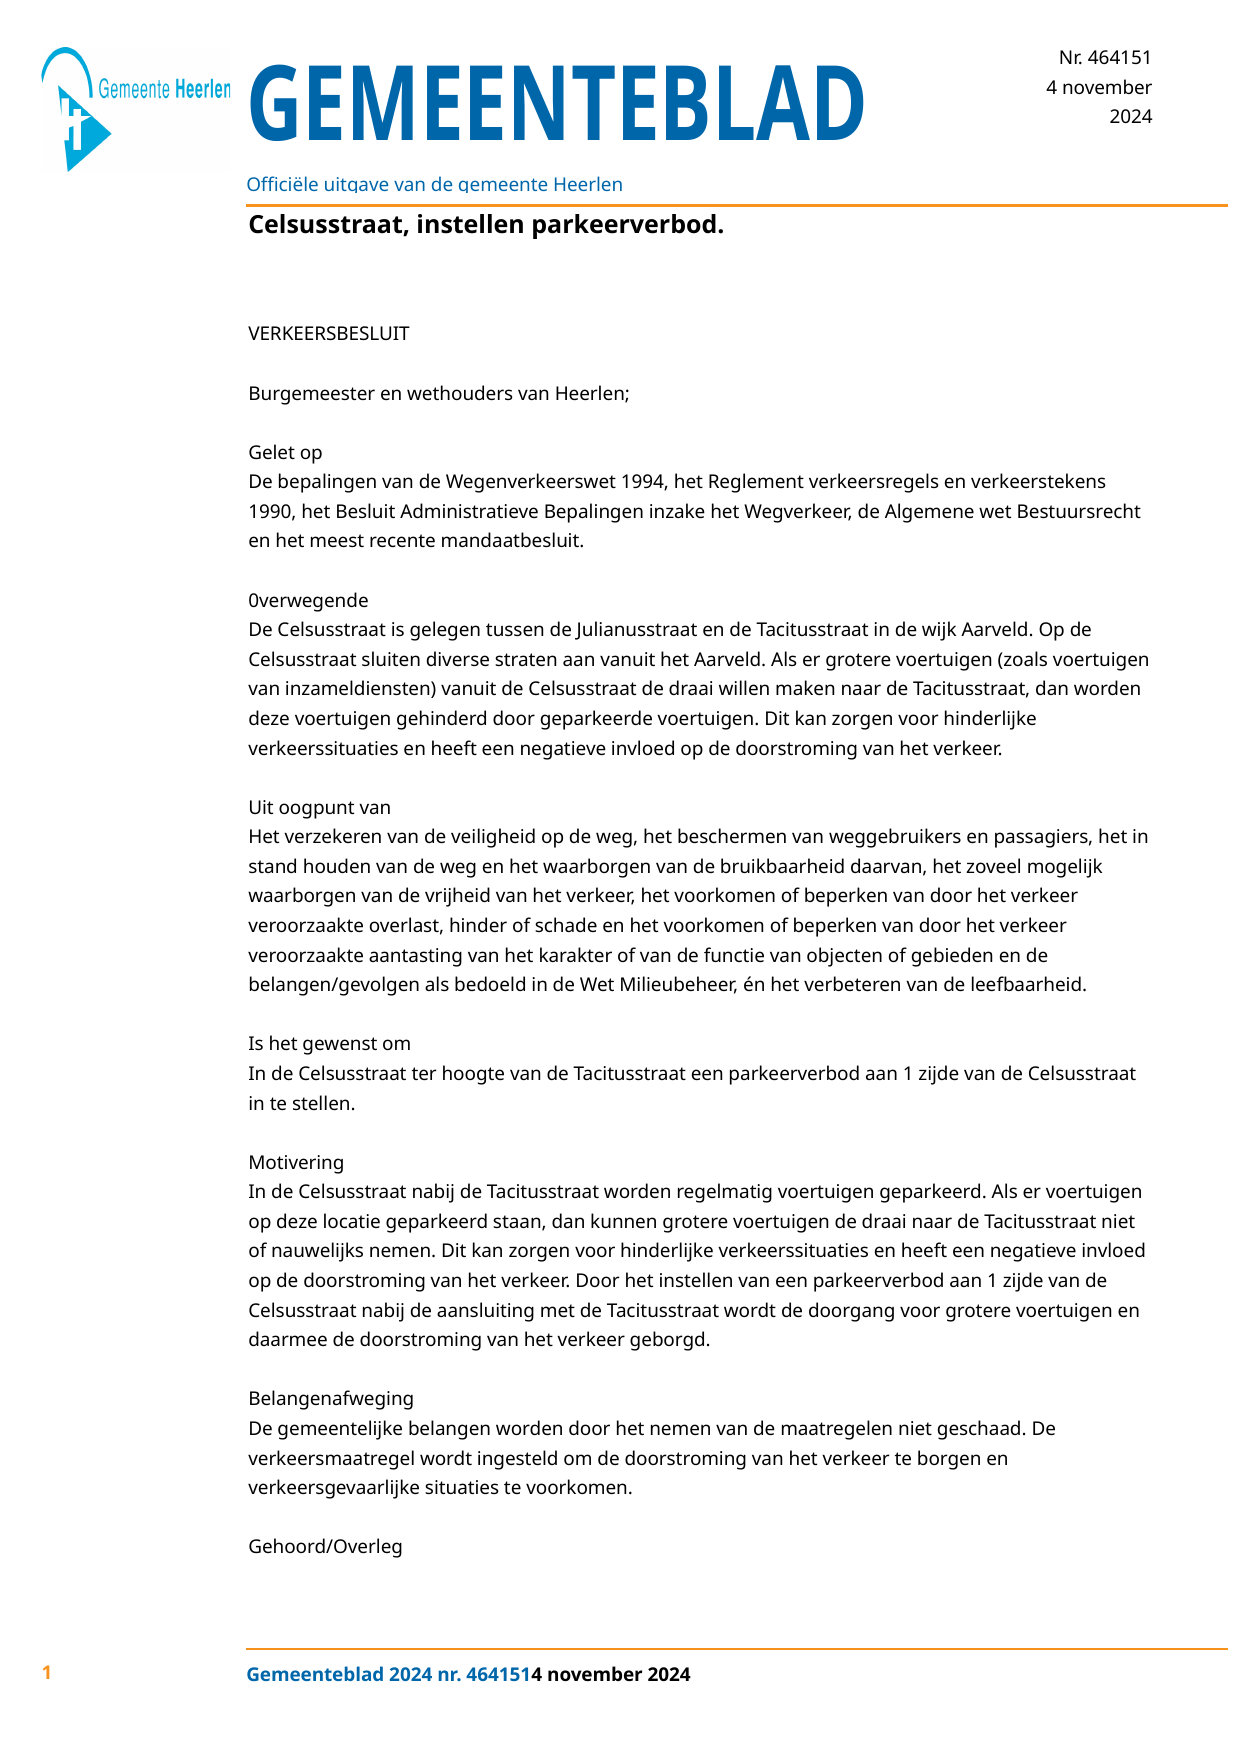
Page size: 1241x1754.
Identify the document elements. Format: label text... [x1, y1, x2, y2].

picture [41, 47, 231, 172]
text Celsusstraat, instellen parkeerverbod. [248, 207, 1152, 241]
text Het verzekeren van de veiligheid op de weg, het beschermen van weggebruikers en passagiers, het in stand houden van de weg en het waarborgen van de bruikbaarheid daarvan, het zoveel mogelijk waarborgen van de vrijheid van het verkeer, het voorkomen of beperken van door het verkeer veroorzaakte overlast, hinder of schade en het voorkomen of beperken van door het verkeer veroorzaakte aantasting van het karakter of van de functie van objecten of gebieden en de belangen/gevolgen als bedoeld in de Wet Milieubeheer, én het verbeteren van de leefbaarheid. [248, 823, 1152, 997]
text Motivering [248, 1149, 1152, 1175]
text Burgemeester en wethouders van Heerlen; [248, 380, 1152, 406]
text De bepalingen van de Wegenverkeerswet 1994, het Reglement verkeersregels en verkeerstekens 1990, het Besluit Administratieve Bepalingen inzake het Wegverkeer, de Algemene wet Bestuursrecht en het meest recente mandaatbesluit. [248, 468, 1152, 553]
text Is het gewenst om [248, 1031, 1152, 1056]
text De gemeentelijke belangen worden door het nemen van de maatregelen niet geschaad. De verkeersmaatregel wordt ingesteld om de doorstroming van het verkeer te borgen en verkeersgevaarlijke situaties te voorkomen. [248, 1415, 1152, 1500]
text Belangenafweging [248, 1386, 1152, 1411]
text De Celsusstraat is gelegen tussen de Julianusstraat en de Tacitusstraat in de wijk Aarveld. Op de Celsusstraat sluiten diverse straten aan vanuit het Aarveld. Als er grotere voertuigen (zoals voertuigen van inzameldiensten) vanuit de Celsusstraat de draai willen maken naar de Tacitusstraat, dan worden deze voertuigen gehinderd door geparkeerde voertuigen. Dit kan zorgen voor hinderlijke verkeerssituaties en heeft een negatieve invloed op de doorstroming van het verkeer. [248, 616, 1152, 761]
text Gelet op [248, 439, 1152, 465]
text In de Celsusstraat nabij de Tacitusstraat worden regelmatig voertuigen geparkeerd. Als er voertuigen op deze locatie geparkeerd staan, dan kunnen grotere voertuigen de draai naar de Tacitusstraat niet of nauwelijks nemen. Dit kan zorgen voor hinderlijke verkeerssituaties en heeft een negatieve invloed op de doorstroming van het verkeer. Door het instellen van een parkeerverbod aan 1 zijde van de Celsusstraat nabij de aansluiting met de Tacitusstraat wordt de doorgang voor grotere voertuigen en daarmee de doorstroming van het verkeer geborgd. [248, 1178, 1152, 1352]
text VERKEERSBESLUIT [248, 321, 1152, 346]
text 0verwegende [248, 587, 1152, 613]
text Gehoord/Overleg [248, 1533, 1152, 1559]
text Uit oogpunt van [248, 794, 1152, 820]
picture [41, 47, 59, 70]
text In de Celsusstraat ter hoogte van de Tacitusstraat een parkeerverbod aan 1 zijde van de Celsusstraat in te stellen. [248, 1060, 1152, 1116]
